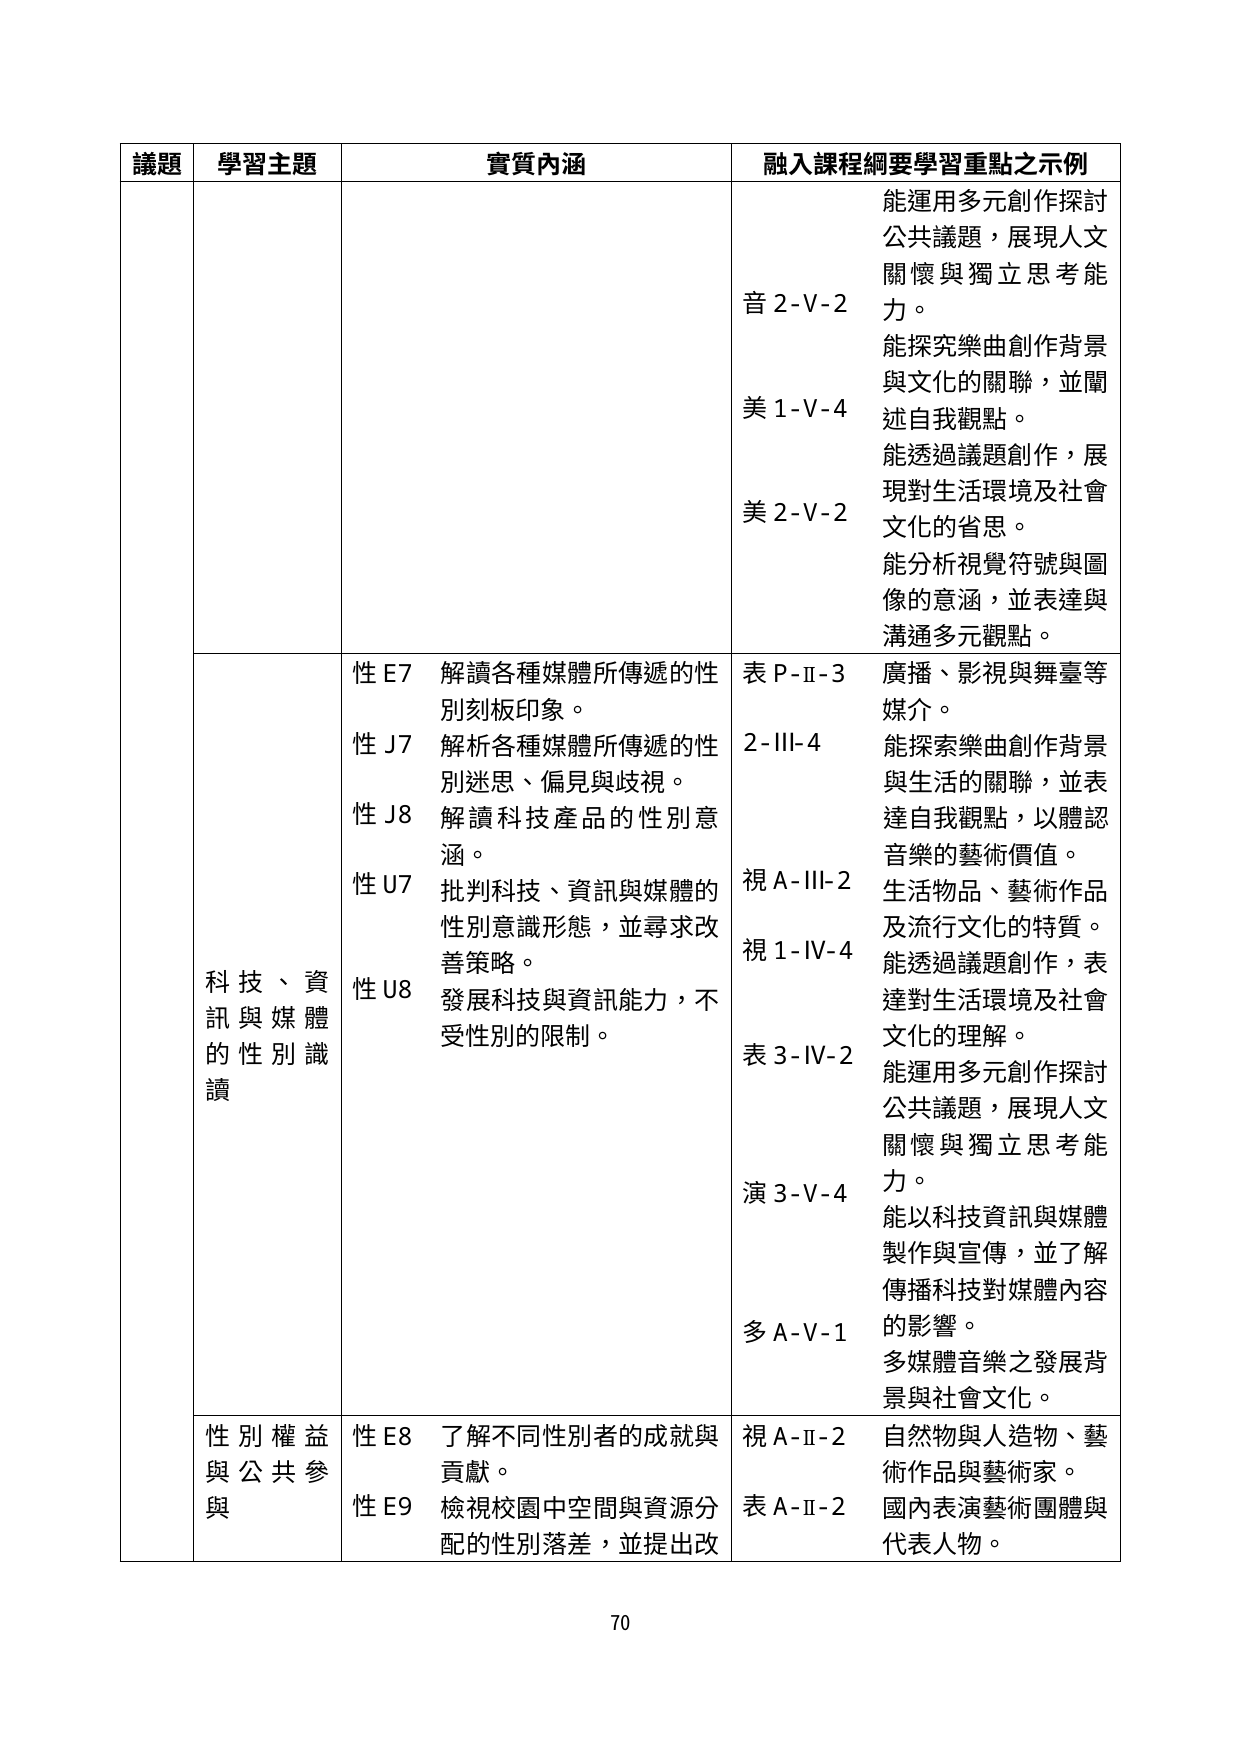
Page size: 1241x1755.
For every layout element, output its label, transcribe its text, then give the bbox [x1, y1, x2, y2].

table_cell 視A-Ⅱ-2 表A-Ⅱ-2 [732, 1416, 871, 1561]
table_cell 廣播、影視與舞臺等媒介。 能探索樂曲創作背景與生活的關聯，並表達自我觀點，以體認音樂的藝術價值。 生活物品、藝術作品及流行文化的特質。 能透過議題創作，表達對生活環境及社會文化的理解。 能運用多元創作探討公共議題，展現人文關懷與獨立思考能力。 能以科技資訊與媒體製作與宣傳，並了解傳播科技對媒體內容的影響。 多媒體音樂之發展背景與社會文化。 [871, 654, 1120, 1415]
table_cell 表P-Ⅱ-3 2-Ⅲ-4 視A-Ⅲ-2 視1-Ⅳ-4 表3-Ⅳ-2 演3-V-4 多A-V-1 [732, 654, 871, 1415]
table_header 學習主題 [194, 144, 341, 181]
table_cell 了解不同性別者的成就與貢獻。 檢視校園中空間與資源分配的性別落差，並提出改 [429, 1416, 731, 1561]
table_cell 科技、資訊與媒體的性別識讀 [194, 654, 341, 1415]
table_header 實質內涵 [342, 144, 731, 181]
table_cell 性別權益與公共參與 [194, 1416, 341, 1561]
table_cell [194, 182, 341, 653]
table_cell 性E8 性E9 [342, 1416, 429, 1561]
table_cell [342, 182, 429, 653]
table_cell 能運用多元創作探討公共議題，展現人文關懷與獨立思考能力。 能探究樂曲創作背景與文化的關聯，並闡述自我觀點。 能透過議題創作，展現對生活環境及社會文化的省思。 能分析視覺符號與圖像的意涵，並表達與溝通多元觀點。 [871, 182, 1120, 653]
table_cell 自然物與人造物、藝術作品與藝術家。 國內表演藝術團體與代表人物。 [871, 1416, 1120, 1561]
table_header 議題 [121, 144, 193, 181]
table_cell 性E7 性J7 性J8 性U7 性U8 [342, 654, 429, 1415]
table_cell [429, 182, 731, 653]
table_cell [121, 182, 193, 1561]
table_cell 解讀各種媒體所傳遞的性別刻板印象。 解析各種媒體所傳遞的性別迷思、偏見與歧視。 解讀科技產品的性別意涵。 批判科技、資訊與媒體的性別意識形態，並尋求改善策略。 發展科技與資訊能力，不受性別的限制。 [429, 654, 731, 1415]
table_cell 音2-V-2 美1-V-4 美2-V-2 [732, 182, 871, 653]
table_header 融入課程綱要學習重點之示例 [732, 144, 1120, 181]
